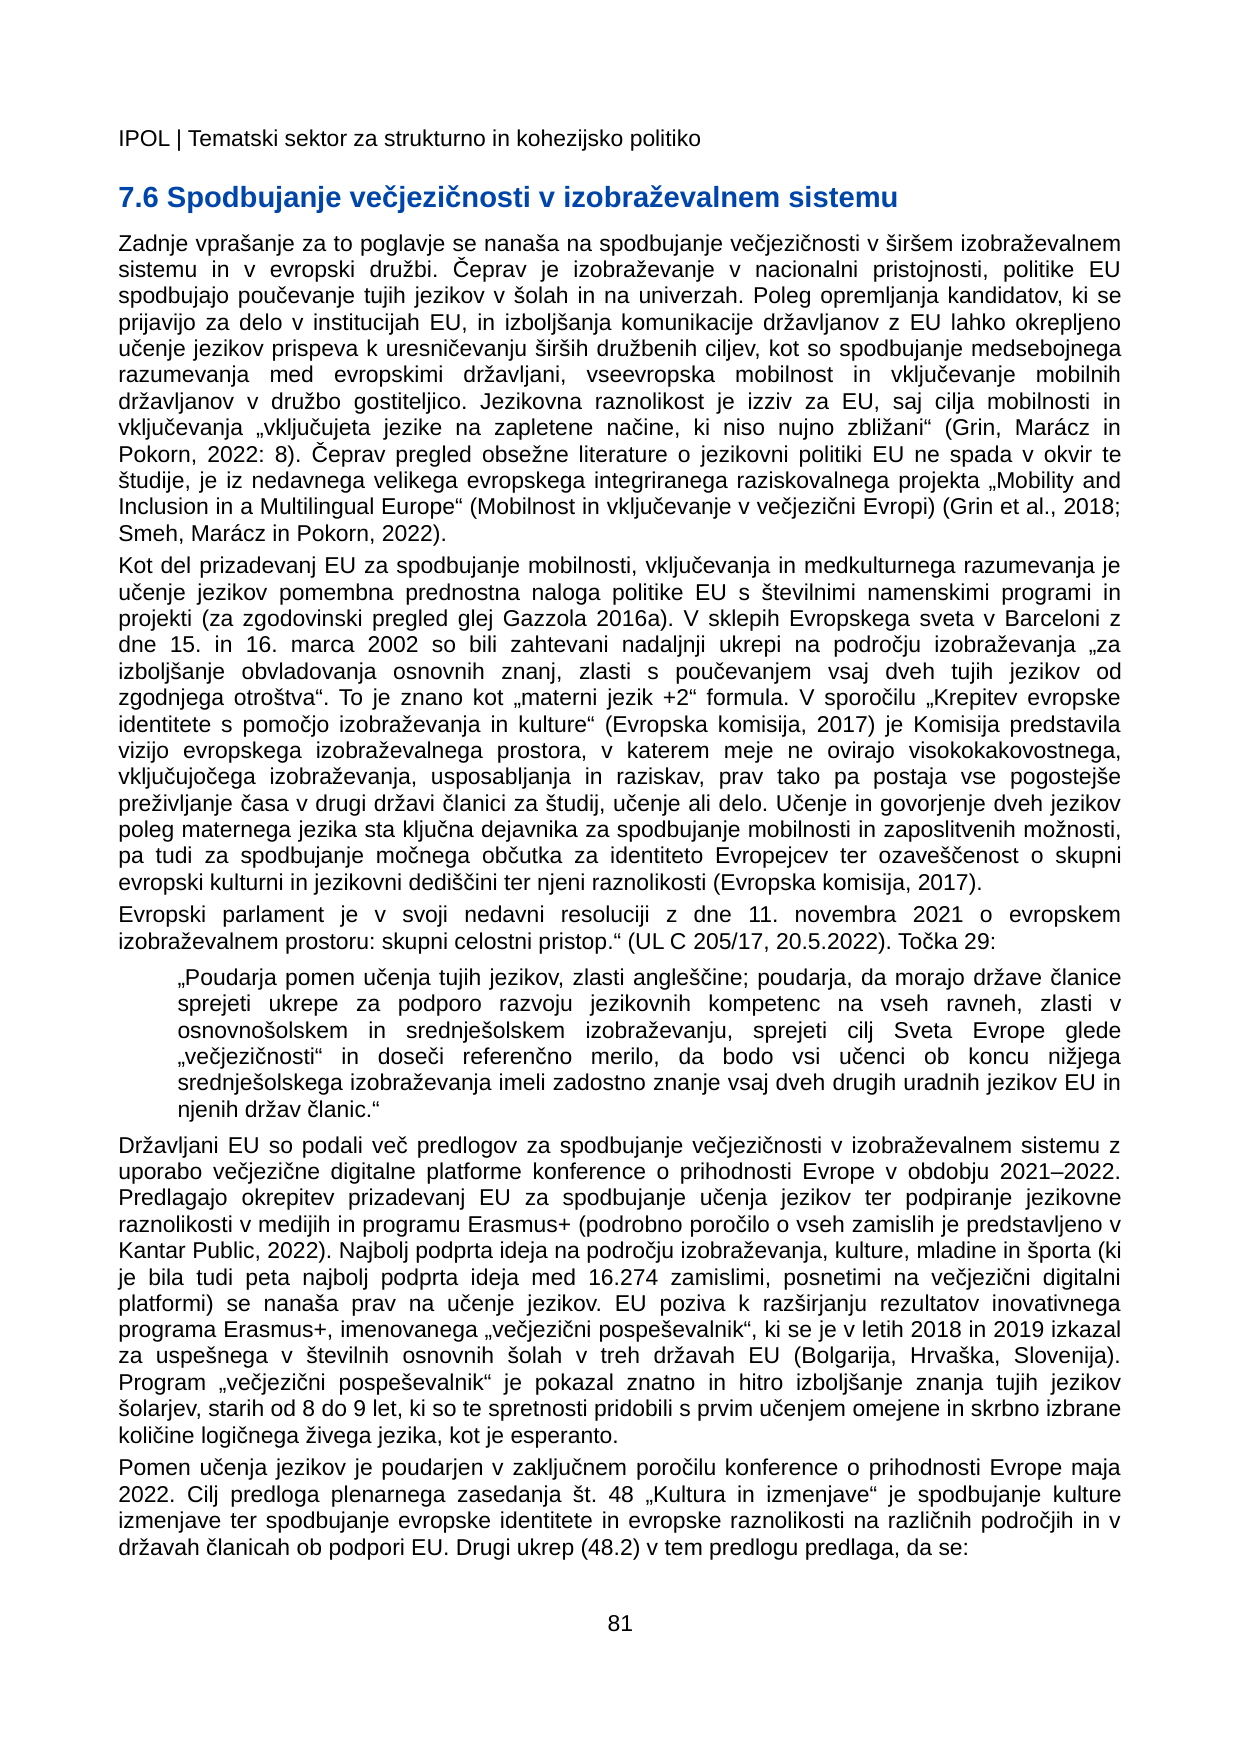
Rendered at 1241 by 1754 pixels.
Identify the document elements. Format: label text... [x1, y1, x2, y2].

text Evropski parlament je v svoji nedavni resoluciji z dne 11. novembra 2021 o evropskem izobraževalnem prostoru: skupni celostni pristop.“ (UL C 205/17, 20.5.2022). Točka 29: [118, 901, 1122, 954]
text Zadnje vprašanje za to poglavje se nanaša na spodbujanje večjezičnosti v širšem izobraževalnem sistemu in v evropski družbi. Čeprav je izobraževanje v nacionalni pristojnosti, politike EU spodbujajo poučevanje tujih jezikov v šolah in na univerzah. Poleg opremljanja kandidatov, ki se prijavijo za delo v institucijah EU, in izboljšanja komunikacije državljanov z EU lahko okrepljeno učenje jezikov prispeva k uresničevanju širših družbenih ciljev, kot so spodbujanje medsebojnega razumevanja med evropskimi državljani, vseevropska mobilnost in vključevanje mobilnih državljanov v družbo gostiteljico. Jezikovna raznolikost je izziv za EU, saj cilja mobilnosti in vključevanja „vključujeta jezike na zapletene načine, ki niso nujno zbližani“ (Grin, Marácz in Pokorn, 2022: 8). Čeprav pregled obsežne literature o jezikovni politiki EU ne spada v okvir te študije, je iz nedavnega velikega evropskega integriranega raziskovalnega projekta „Mobility and Inclusion in a Multilingual Europe“ (Mobilnost in vključevanje v večjezični Evropi) (Grin et al., 2018; Smeh, Marácz in Pokorn, 2022). [118, 230, 1122, 546]
text Kot del prizadevanj EU za spodbujanje mobilnosti, vključevanja in medkulturnega razumevanja je učenje jezikov pomembna prednostna naloga politike EU s številnimi namenskimi programi in projekti (za zgodovinski pregled glej Gazzola 2016a). V sklepih Evropskega sveta v Barceloni z dne 15. in 16. marca 2002 so bili zahtevani nadaljnji ukrepi na področju izobraževanja „za izboljšanje obvladovanja osnovnih znanj, zlasti s poučevanjem vsaj dveh tujih jezikov od zgodnjega otroštva“. To je znano kot „materni jezik +2“ formula. V sporočilu „Krepitev evropske identitete s pomočjo izobraževanja in kulture“ (Evropska komisija, 2017) je Komisija predstavila vizijo evropskega izobraževalnega prostora, v katerem meje ne ovirajo visokokakovostnega, vključujočega izobraževanja, usposabljanja in raziskav, prav tako pa postaja vse pogostejše preživljanje časa v drugi državi članici za študij, učenje ali delo. Učenje in govorjenje dveh jezikov poleg maternega jezika sta ključna dejavnika za spodbujanje mobilnosti in zaposlitvenih možnosti, pa tudi za spodbujanje močnega občutka za identiteto Evropejcev ter ozaveščenost o skupni evropski kulturni in jezikovni dediščini ter njeni raznolikosti (Evropska komisija, 2017). [118, 552, 1122, 895]
text „Poudarja pomen učenja tujih jezikov, zlasti angleščine; poudarja, da morajo države članice sprejeti ukrepe za podporo razvoju jezikovnih kompetenc na vseh ravneh, zlasti v osnovnošolskem in srednješolskem izobraževanju, sprejeti cilj Sveta Evrope glede „večjezičnosti“ in doseči referenčno merilo, da bodo vsi učenci ob koncu nižjega srednješolskega izobraževanja imeli zadostno znanje vsaj dveh drugih uradnih jezikov EU in njenih držav članic.“ [177, 964, 1122, 1122]
text Državljani EU so podali več predlogov za spodbujanje večjezičnosti v izobraževalnem sistemu z uporabo večjezične digitalne platforme konference o prihodnosti Evrope v obdobju 2021–2022. Predlagajo okrepitev prizadevanj EU za spodbujanje učenja jezikov ter podpiranje jezikovne raznolikosti v medijih in programu Erasmus+ (podrobno poročilo o vseh zamislih je predstavljeno v Kantar Public, 2022). Najbolj podprta ideja na področju izobraževanja, kulture, mladine in športa (ki je bila tudi peta najbolj podprta ideja med 16.274 zamislimi, posnetimi na večjezični digitalni platformi) se nanaša prav na učenje jezikov. EU poziva k razširjanju rezultatov inovativnega programa Erasmus+, imenovanega „večjezični pospeševalnik“, ki se je v letih 2018 in 2019 izkazal za uspešnega v številnih osnovnih šolah v treh državah EU (Bolgarija, Hrvaška, Slovenija). Program „večjezični pospeševalnik“ je pokazal znatno in hitro izboljšanje znanja tujih jezikov šolarjev, starih od 8 do 9 let, ki so te spretnosti pridobili s prvim učenjem omejene in skrbno izbrane količine logičnega živega jezika, kot je esperanto. [118, 1132, 1122, 1448]
text Pomen učenja jezikov je poudarjen v zaključnem poročilu konference o prihodnosti Evrope maja 2022. Cilj predloga plenarnega zasedanja št. 48 „Kultura in izmenjave“ je spodbujanje kulture izmenjave ter spodbujanje evropske identitete in evropske raznolikosti na različnih področjih in v državah članicah ob podpori EU. Drugi ukrep (48.2) v tem predlogu predlaga, da se: [118, 1454, 1122, 1560]
subtitle 7.6 Spodbujanje večjezičnosti v izobraževalnem sistemu [118, 180, 1122, 214]
